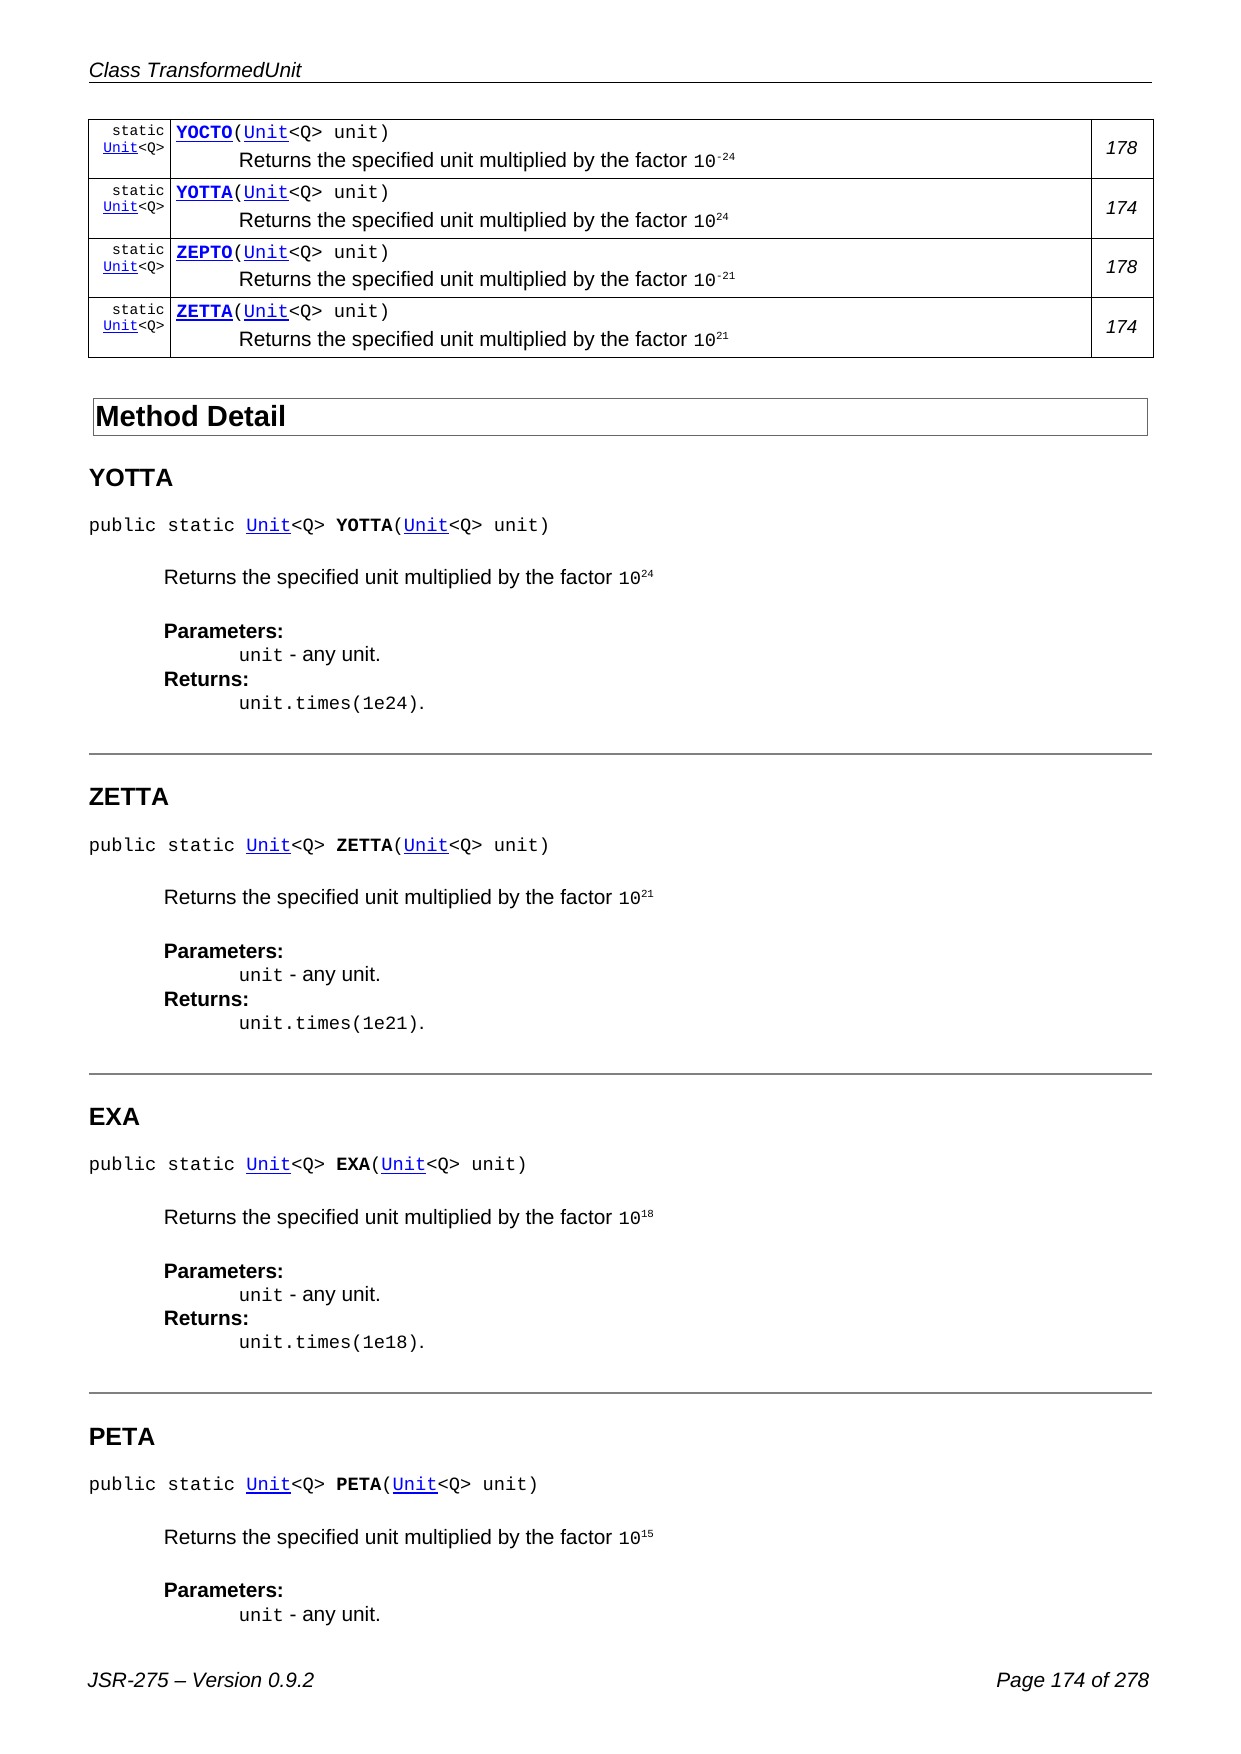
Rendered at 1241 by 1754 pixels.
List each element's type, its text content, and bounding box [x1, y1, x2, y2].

text Returns: [163, 667, 1152, 691]
table_cell 176 [1092, 239, 1153, 297]
table_cell static Unit<Q> [89, 239, 170, 297]
text unit - any unit. [238, 963, 1152, 987]
text unit.times(1e21). [238, 1010, 1152, 1035]
text Returns the specified unit multiplied by the factor 1024 [163, 566, 1152, 590]
subtitle PETA [88, 1423, 1152, 1451]
subtitle ZETTA [88, 783, 1152, 811]
table_cell ZEPTO(Unit<Q> unit) Returns the specified unit multiplied by the factor 10-21 [171, 239, 1091, 297]
subtitle EXA [88, 1103, 1152, 1131]
table_cell YOTTA(Unit<Q> unit) Returns the specified unit multiplied by the factor 1024 [171, 179, 1091, 238]
text unit.times(1e24). [238, 691, 1152, 715]
text Returns: [163, 987, 1152, 1010]
text Returns the specified unit multiplied by the factor 1021 [163, 886, 1152, 910]
text Returns: [163, 1307, 1152, 1330]
text public static Unit<Q> PETA(Unit<Q> unit) [88, 1475, 1152, 1496]
text Parameters: [163, 939, 1152, 963]
table_cell static Unit<Q> [89, 298, 170, 357]
text unit - any unit. [238, 1282, 1152, 1307]
text Returns the specified unit multiplied by the factor 1018 [163, 1206, 1152, 1230]
subtitle YOTTA [88, 463, 1152, 491]
text public static Unit<Q> EXA(Unit<Q> unit) [88, 1155, 1152, 1176]
text public static Unit<Q> ZETTA(Unit<Q> unit) [88, 835, 1152, 857]
text unit.times(1e18). [238, 1330, 1152, 1354]
text public static Unit<Q> YOTTA(Unit<Q> unit) [88, 516, 1152, 537]
table_cell 172 [1092, 179, 1153, 238]
table_cell 172 [1092, 298, 1153, 357]
table_cell static Unit<Q> [89, 179, 170, 238]
text Returns the specified unit multiplied by the factor 1015 [163, 1525, 1152, 1550]
table_cell static Unit<Q> [89, 120, 170, 178]
table_cell ZETTA(Unit<Q> unit) Returns the specified unit multiplied by the factor 1021 [171, 298, 1091, 357]
text Parameters: [163, 1579, 1152, 1602]
text Parameters: [163, 1259, 1152, 1282]
table_cell 176 [1092, 120, 1153, 178]
text unit - any unit. [238, 1602, 1152, 1627]
text Parameters: [163, 619, 1152, 643]
table_cell YOCTO(Unit<Q> unit) Returns the specified unit multiplied by the factor 10-24 [171, 120, 1091, 178]
subtitle Method Detail [94, 399, 1147, 435]
text unit - any unit. [238, 643, 1152, 667]
